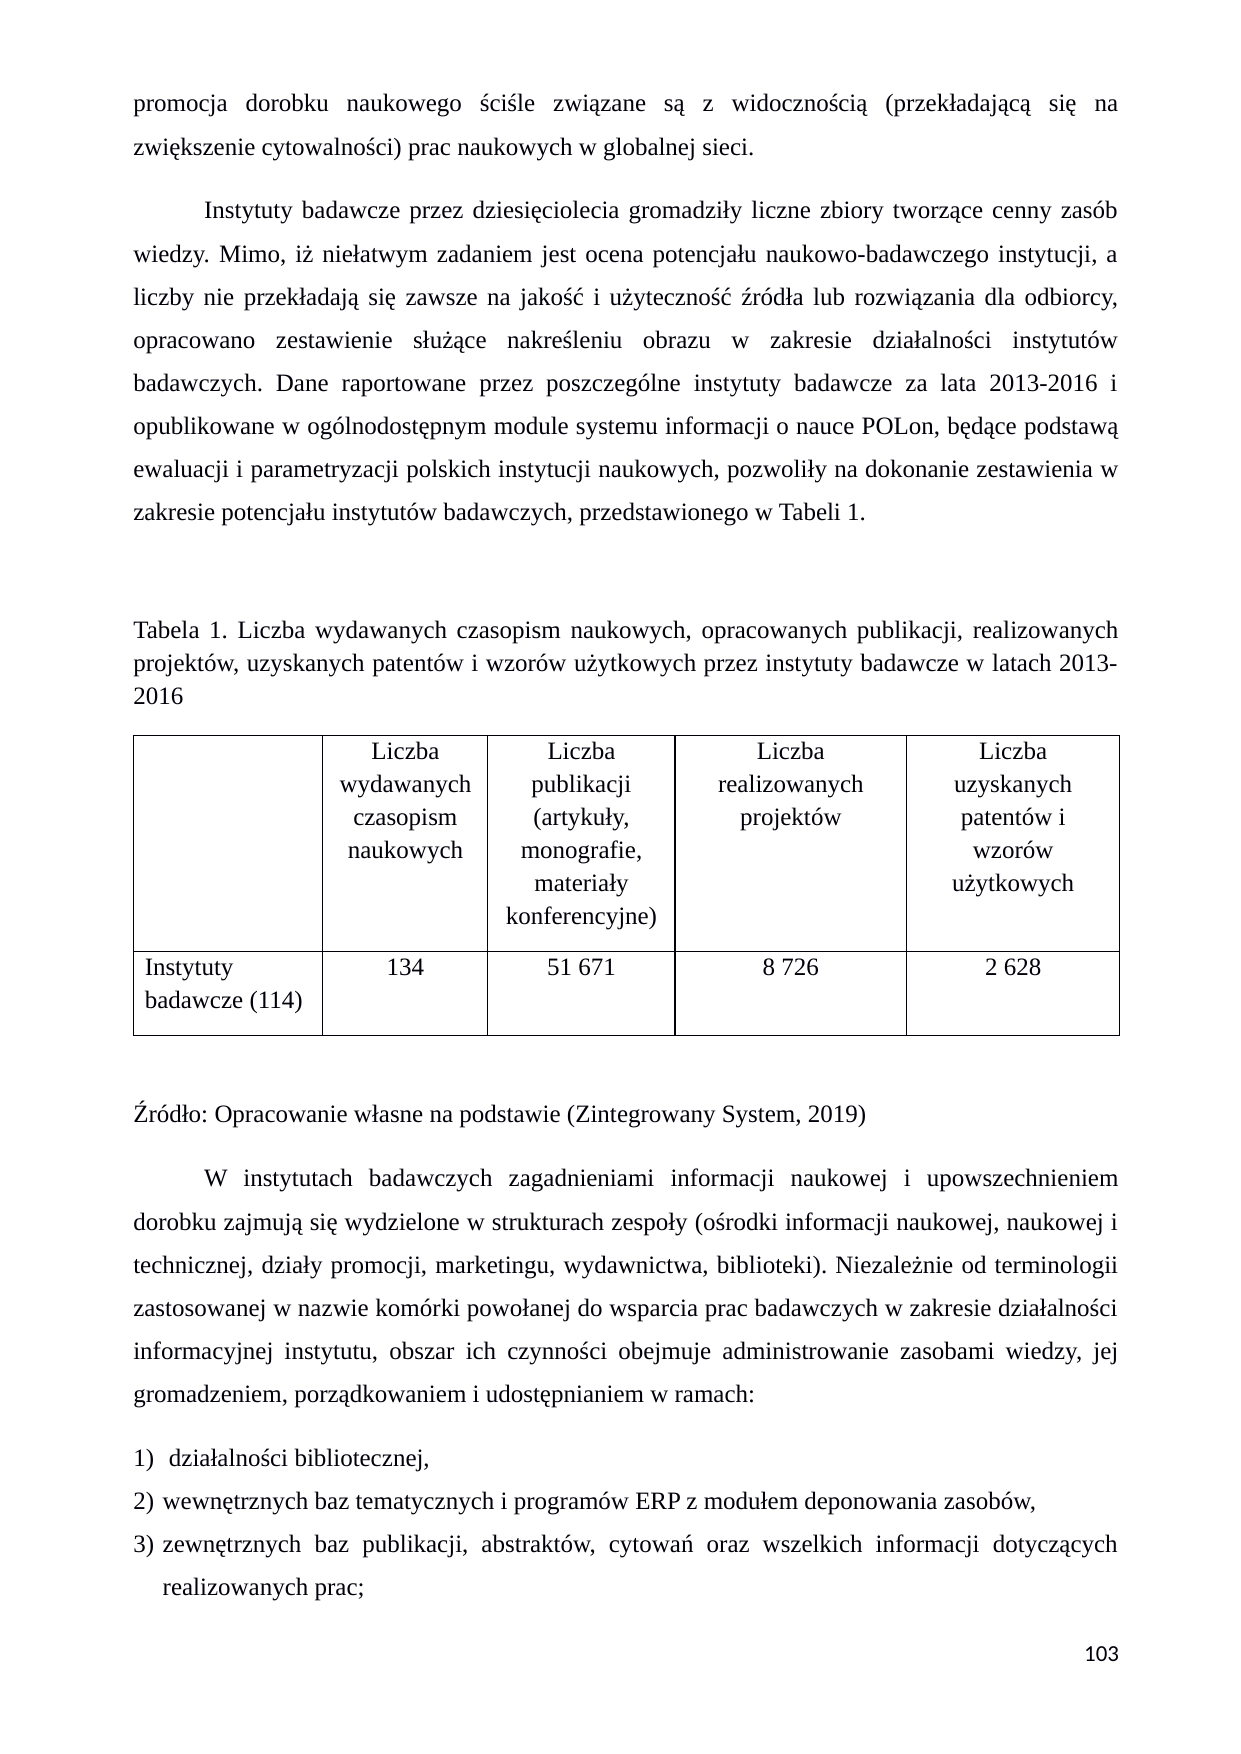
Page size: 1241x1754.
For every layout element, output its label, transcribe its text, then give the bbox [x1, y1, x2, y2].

table_cell 8 726 [676, 952, 906, 1034]
text W instytutach badawczych zagadnieniami informacji naukowej i upowszechnieniem dorobku zajmują się wydzielone w strukturach zespoły (ośrodki informacji naukowej, naukowej i technicznej, działy promocji, marketingu, wydawnictwa, biblioteki). Niezależnie od terminologii zastosowanej w nazwie komórki powołanej do wsparcia prac badawczych w zakresie działalności informacyjnej instytutu, obszar ich czynności obejmuje administrowanie zasobami wiedzy, jej gromadzeniem, porządkowaniem i udostępnianiem w ramach: [133, 1163, 1119, 1408]
text promocja dorobku naukowego ściśle związane są z widocznością (przekładającą się na zwiększenie cytowalności) prac naukowych w globalnej sieci. [133, 88, 1119, 160]
list zewnętrznych baz publikacji, abstraktów, cytowań oraz wszelkich informacji dotyczących realizowanych prac; [133, 1529, 1119, 1601]
table_header Liczba publikacji (artykuły, monografie, materiały konferencyjne) [488, 736, 674, 951]
table_header [134, 736, 322, 951]
list wewnętrznych baz tematycznych i programów ERP z modułem deponowania zasobów, [133, 1486, 1119, 1515]
table_cell 134 [323, 952, 487, 1034]
table_cell 2 628 [907, 952, 1119, 1034]
text Instytuty badawcze przez dziesięciolecia gromadziły liczne zbiory tworzące cenny zasób wiedzy. Mimo, iż niełatwym zadaniem jest ocena potencjału naukowo-badawczego instytucji, a liczby nie przekładają się zawsze na jakość i użyteczność źródła lub rozwiązania dla odbiorcy, opracowano zestawienie służące nakreśleniu obrazu w zakresie działalności instytutów badawczych. Dane raportowane przez poszczególne instytuty badawcze za lata 2013-2016 i opublikowane w ogólnodostępnym module systemu informacji o nauce POLon, będące podstawą ewaluacji i parametryzacji polskich instytucji naukowych, pozwoliły na dokonanie zestawienia w zakresie potencjału instytutów badawczych, przedstawionego w Tabeli 1. [133, 196, 1119, 526]
text Źródło: Opracowanie własne na podstawie (Zintegrowany System, 2019) [133, 1099, 1119, 1128]
table_cell Instytuty badawcze (114) [134, 952, 322, 1034]
list działalności bibliotecznej, [133, 1443, 1119, 1472]
text Tabela 1. Liczba wydawanych czasopism naukowych, opracowanych publikacji, realizowanych projektów, uzyskanych patentów i wzorów użytkowych przez instytuty badawcze w latach 2013-2016 [133, 615, 1119, 710]
table_cell 51 671 [488, 952, 674, 1034]
table_header Liczba wydawanych czasopism naukowych [323, 736, 487, 951]
table_header Liczba uzyskanych patentów i wzorów użytkowych [907, 736, 1119, 951]
table_header Liczba realizowanych projektów [676, 736, 906, 951]
